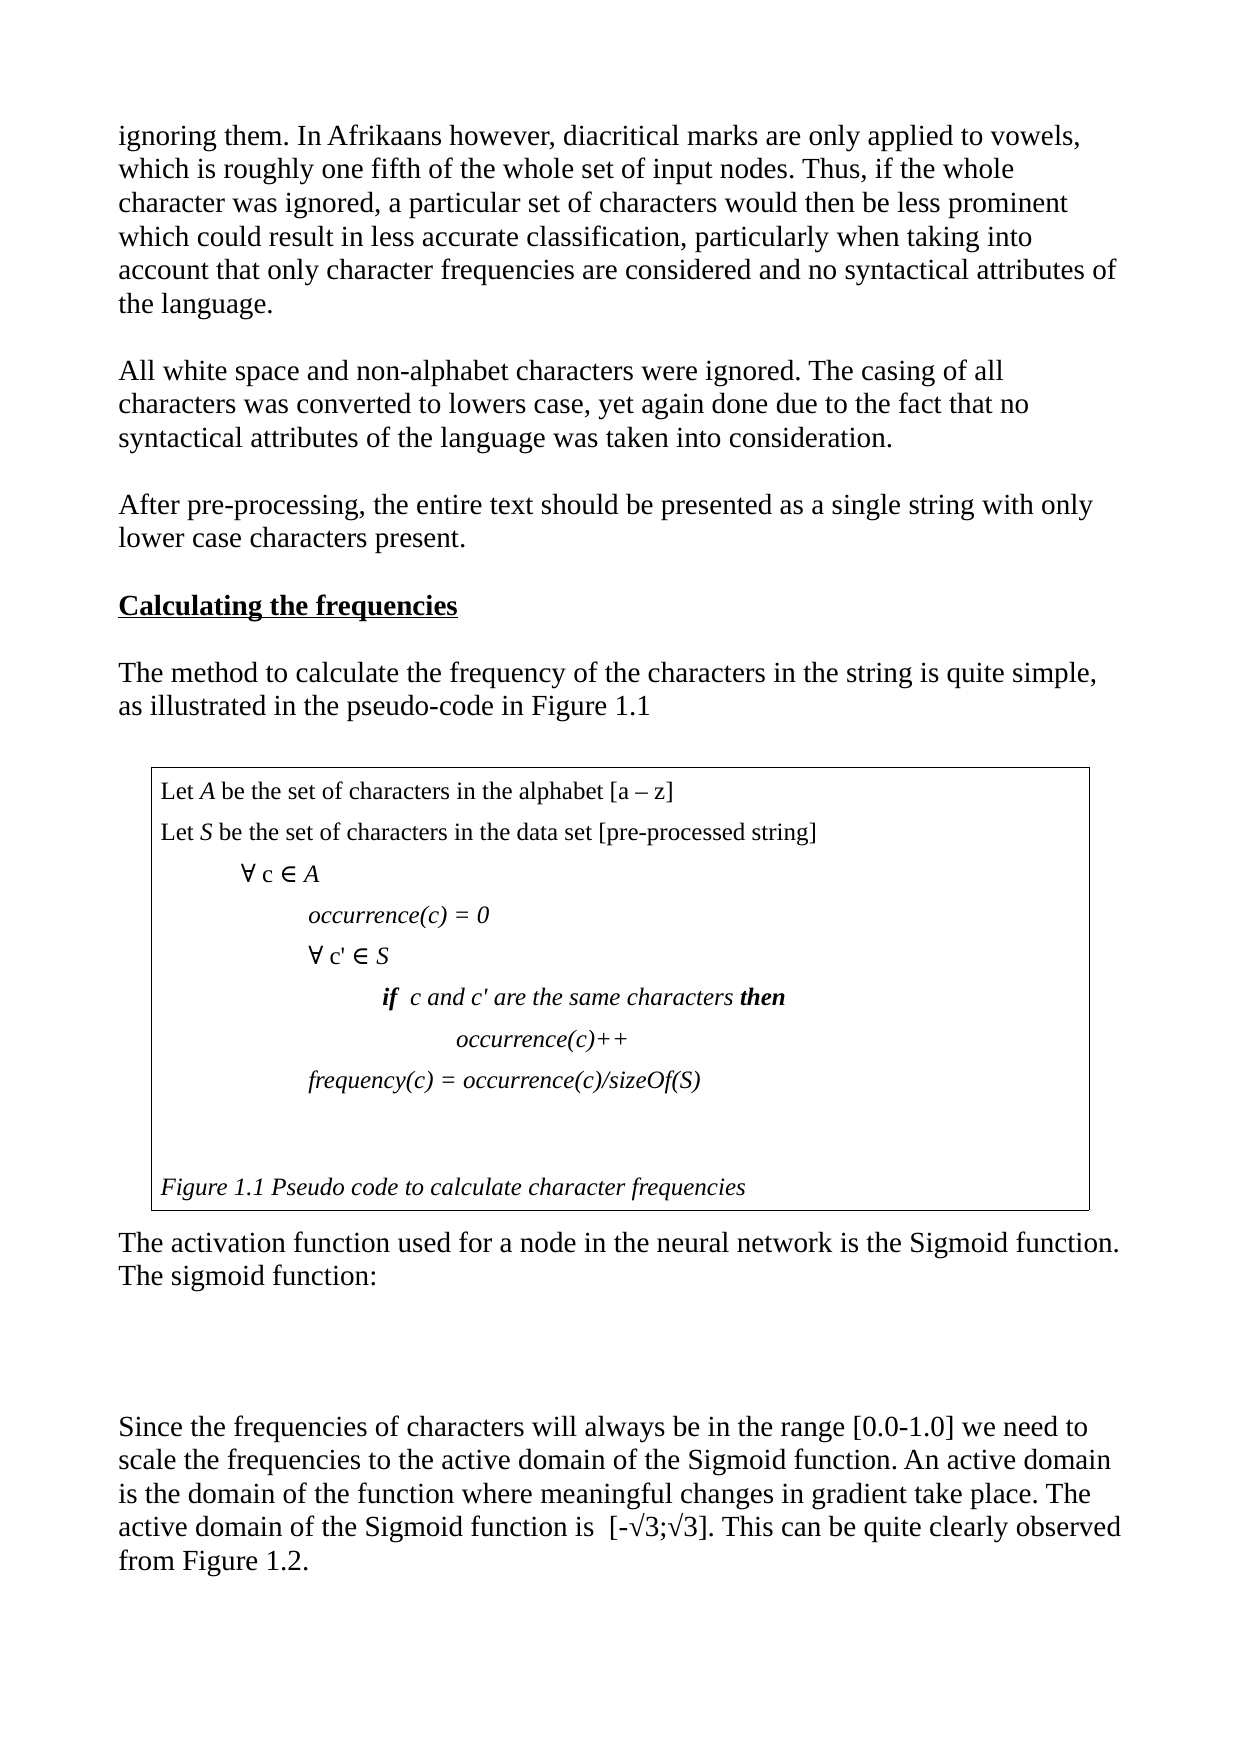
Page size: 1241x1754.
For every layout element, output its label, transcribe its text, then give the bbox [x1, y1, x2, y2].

text Let A be the set of characters in the alphabet [a – z] [160, 776, 1080, 805]
text After pre-processing, the entire text should be presented as a single string with only lower case characters present. [118, 487, 1122, 554]
text ∀ c' ∈ S [160, 941, 1080, 970]
text The method to calculate the frequency of the characters in the string is quite simple, as illustrated in the pseudo-code in Figure 1.1 [118, 655, 1122, 722]
text Calculating the frequencies [118, 588, 1122, 621]
text ∀ c ∈ A [160, 859, 1080, 887]
text Since the frequencies of characters will always be in the range [0.0-1.0] we need to scale the frequencies to the active domain of the Sigmoid function. An active domain is the domain of the function where meaningful changes in gradient take place. The active domain of the Sigmoid function is [-√3;√3]. This can be quite clearly observed from Figure 1.2. [118, 1409, 1122, 1577]
text Figure 1.1 Pseudo code to calculate character frequencies [160, 1172, 1080, 1201]
text occurrence(c)++ [160, 1024, 1080, 1052]
text occurrence(c) = 0 [160, 900, 1080, 929]
text Let S be the set of characters in the data set [pre-processed string] [160, 817, 1080, 846]
text frequency(c) = occurrence(c)/sizeOf(S) [160, 1065, 1080, 1094]
text All white space and non-alphabet characters were ignored. The casing of all characters was converted to lowers case, yet again done due to the fact that no syntactical attributes of the language was taken into consideration. [118, 353, 1122, 453]
text if c and c' are the same characters then [160, 982, 1080, 1011]
text ignoring them. In Afrikaans however, diacritical marks are only applied to vowels, which is roughly one fifth of the whole set of input nodes. Thus, if the whole character was ignored, a particular set of characters would then be less prominent which could result in less accurate classification, particularly when taking into account that only character frequencies are considered and no syntactical attributes of the language. [118, 118, 1122, 319]
text The activation function used for a node in the neural network is the Sigmoid function. The sigmoid function: [118, 1225, 1122, 1292]
